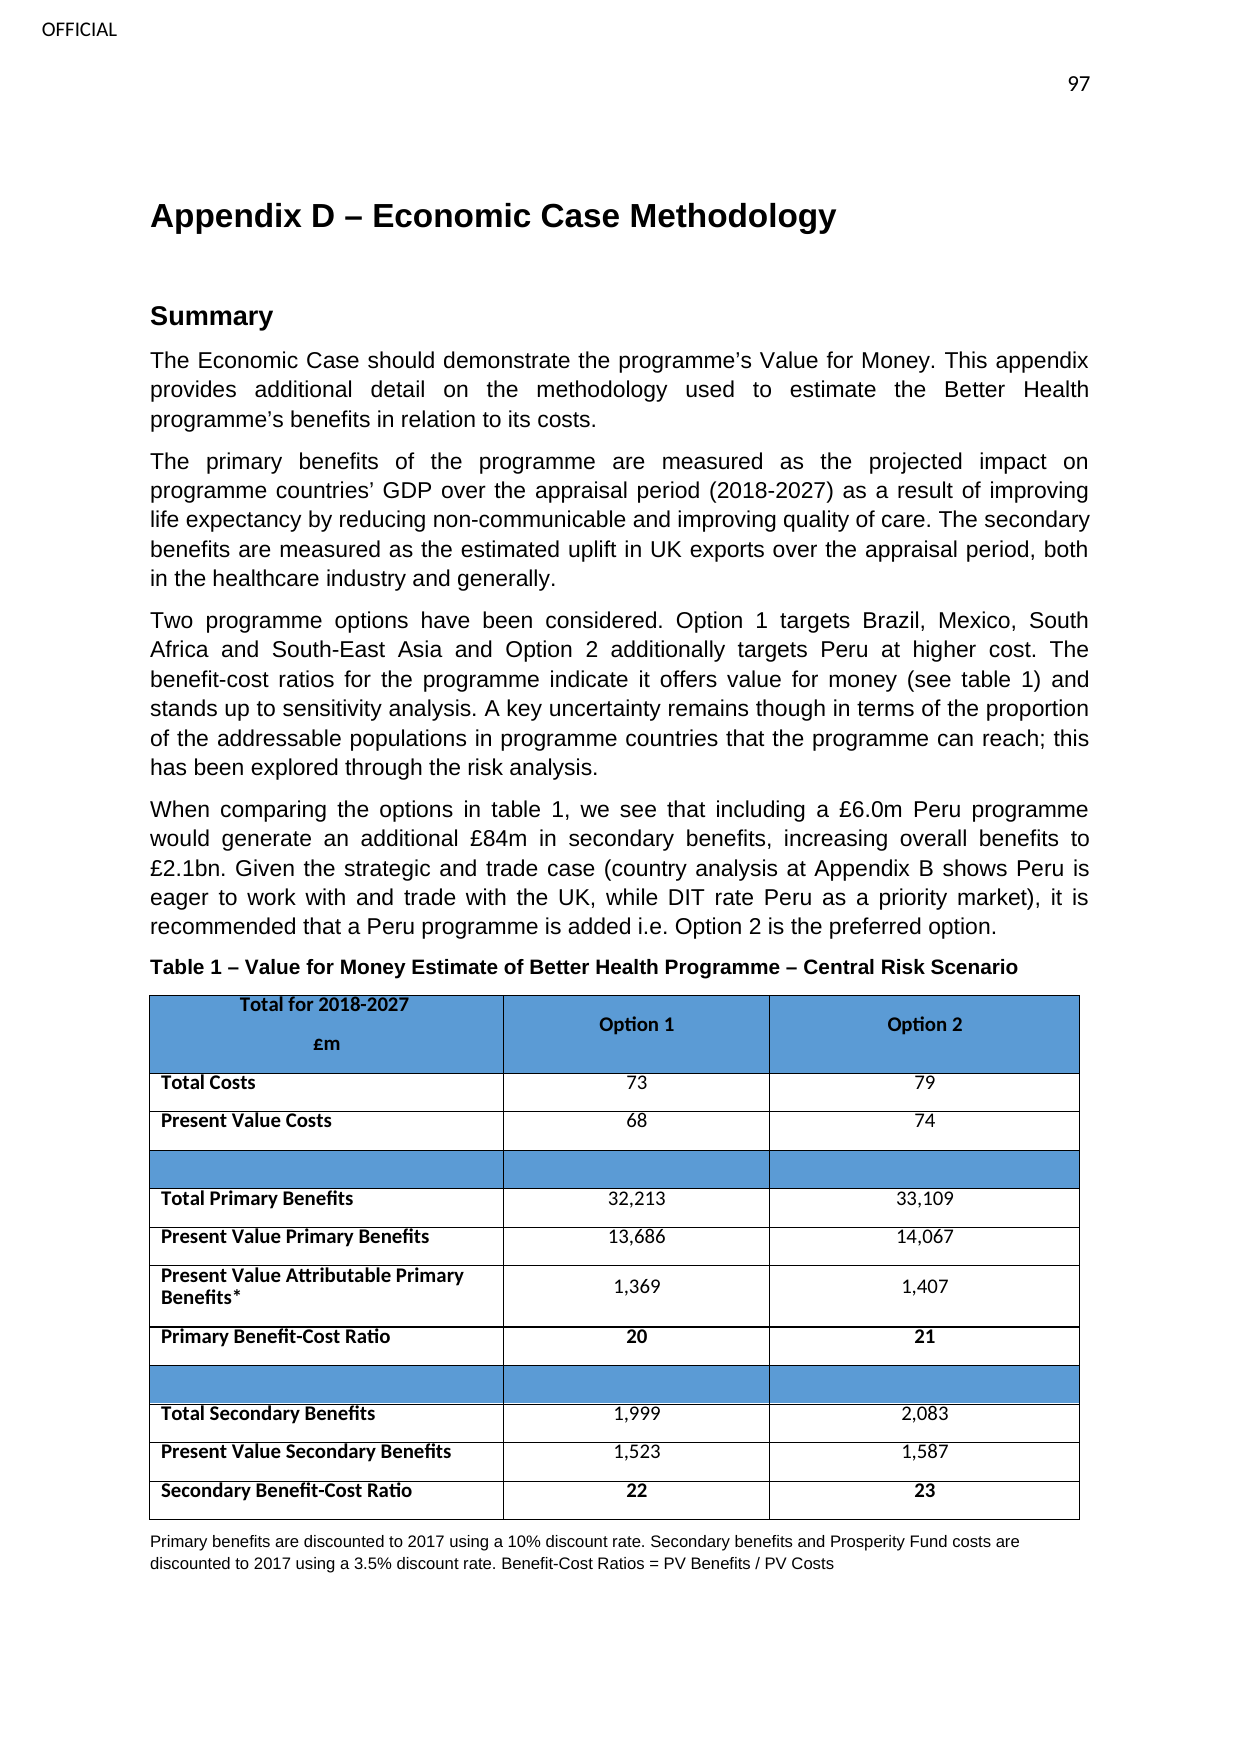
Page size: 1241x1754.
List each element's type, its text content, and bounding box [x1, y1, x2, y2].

table_cell 14,067 [770, 1228, 1079, 1265]
text The Economic Case should demonstrate the programme’s Value for Money. This appendix provides additional detail on the methodology used to estimate the Better Health programme’s benefits in relation to its costs. [150, 348, 1090, 432]
table_cell 74 [770, 1112, 1079, 1150]
table_cell Total Costs [150, 1074, 503, 1111]
table_cell [770, 1151, 1079, 1188]
table_cell [150, 1366, 503, 1403]
text Table 1 – Value for Money Estimate of Better Health Programme – Central Risk Scenario [150, 956, 1090, 979]
table_cell 1,999 [504, 1405, 769, 1442]
table_cell 13,686 [504, 1228, 769, 1265]
table_cell 1,369 [504, 1266, 769, 1326]
table_cell Total Secondary Benefits [150, 1405, 503, 1442]
table_cell [504, 1366, 769, 1403]
table_cell 32,213 [504, 1189, 769, 1227]
table_cell [150, 1151, 503, 1188]
table_cell 79 [770, 1074, 1079, 1111]
text The primary benefits of the programme are measured as the projected impact on programme countries’ GDP over the appraisal period (2018-2027) as a result of improving life expectancy by reducing non-communicable and improving quality of care. The secondary benefits are measured as the estimated uplift in UK exports over the appraisal period, both in the healthcare industry and generally. [150, 448, 1090, 591]
text Two programme options have been considered. Option 1 targets Brazil, Mexico, South Africa and South-East Asia and Option 2 additionally targets Peru at higher cost. The benefit-cost ratios for the programme indicate it offers value for money (see table 1) and stands up to sensitivity analysis. A key uncertainty remains though in terms of the proportion of the addressable populations in programme countries that the programme can reach; this has been explored through the risk analysis. [150, 608, 1090, 780]
table_cell Present Value Primary Benefits [150, 1228, 503, 1265]
table_cell [770, 1366, 1079, 1403]
table_cell Present Value Costs [150, 1112, 503, 1150]
table_cell Total Primary Benefits [150, 1189, 503, 1227]
table_cell Present Value Secondary Benefits [150, 1443, 503, 1481]
table_header Total for 2018-2027 £m [150, 996, 503, 1073]
table_cell 68 [504, 1112, 769, 1150]
table_cell [504, 1151, 769, 1188]
table_cell 1,587 [770, 1443, 1079, 1481]
table_header Option 2 [770, 996, 1079, 1073]
table_cell 33,109 [770, 1189, 1079, 1227]
table_cell Primary Benefit-Cost Ratio [150, 1328, 503, 1365]
table_cell 22 [504, 1482, 769, 1519]
text Summary [150, 300, 1090, 331]
table_cell 21 [770, 1328, 1079, 1365]
table_cell 1,407 [770, 1266, 1079, 1326]
table_cell Secondary Benefit-Cost Ratio [150, 1482, 503, 1519]
table_cell 73 [504, 1074, 769, 1111]
table_cell 1,523 [504, 1443, 769, 1481]
table_cell 23 [770, 1482, 1079, 1519]
table_cell 2,083 [770, 1405, 1079, 1442]
table_cell Present Value Attributable Primary Benefits* [150, 1266, 503, 1326]
table_header Option 1 [504, 996, 769, 1073]
text Appendix D – Economic Case Methodology [150, 197, 1090, 234]
table_cell 20 [504, 1328, 769, 1365]
text Primary benefits are discounted to 2017 using a 10% discount rate. Secondary benefits and Prosperity Fund costs are discounted to 2017 using a 3.5% discount rate. Benefit-Cost Ratios = PV Benefits / PV Costs [150, 1533, 1090, 1573]
text When comparing the options in table 1, we see that including a £6.0m Peru programme would generate an additional £84m in secondary benefits, increasing overall benefits to £2.1bn. Given the strategic and trade case (country analysis at Appendix B shows Peru is eager to work with and trade with the UK, while DIT rate Peru as a priority market), it is recommended that a Peru programme is added i.e. Option 2 is the preferred option. [150, 796, 1090, 939]
